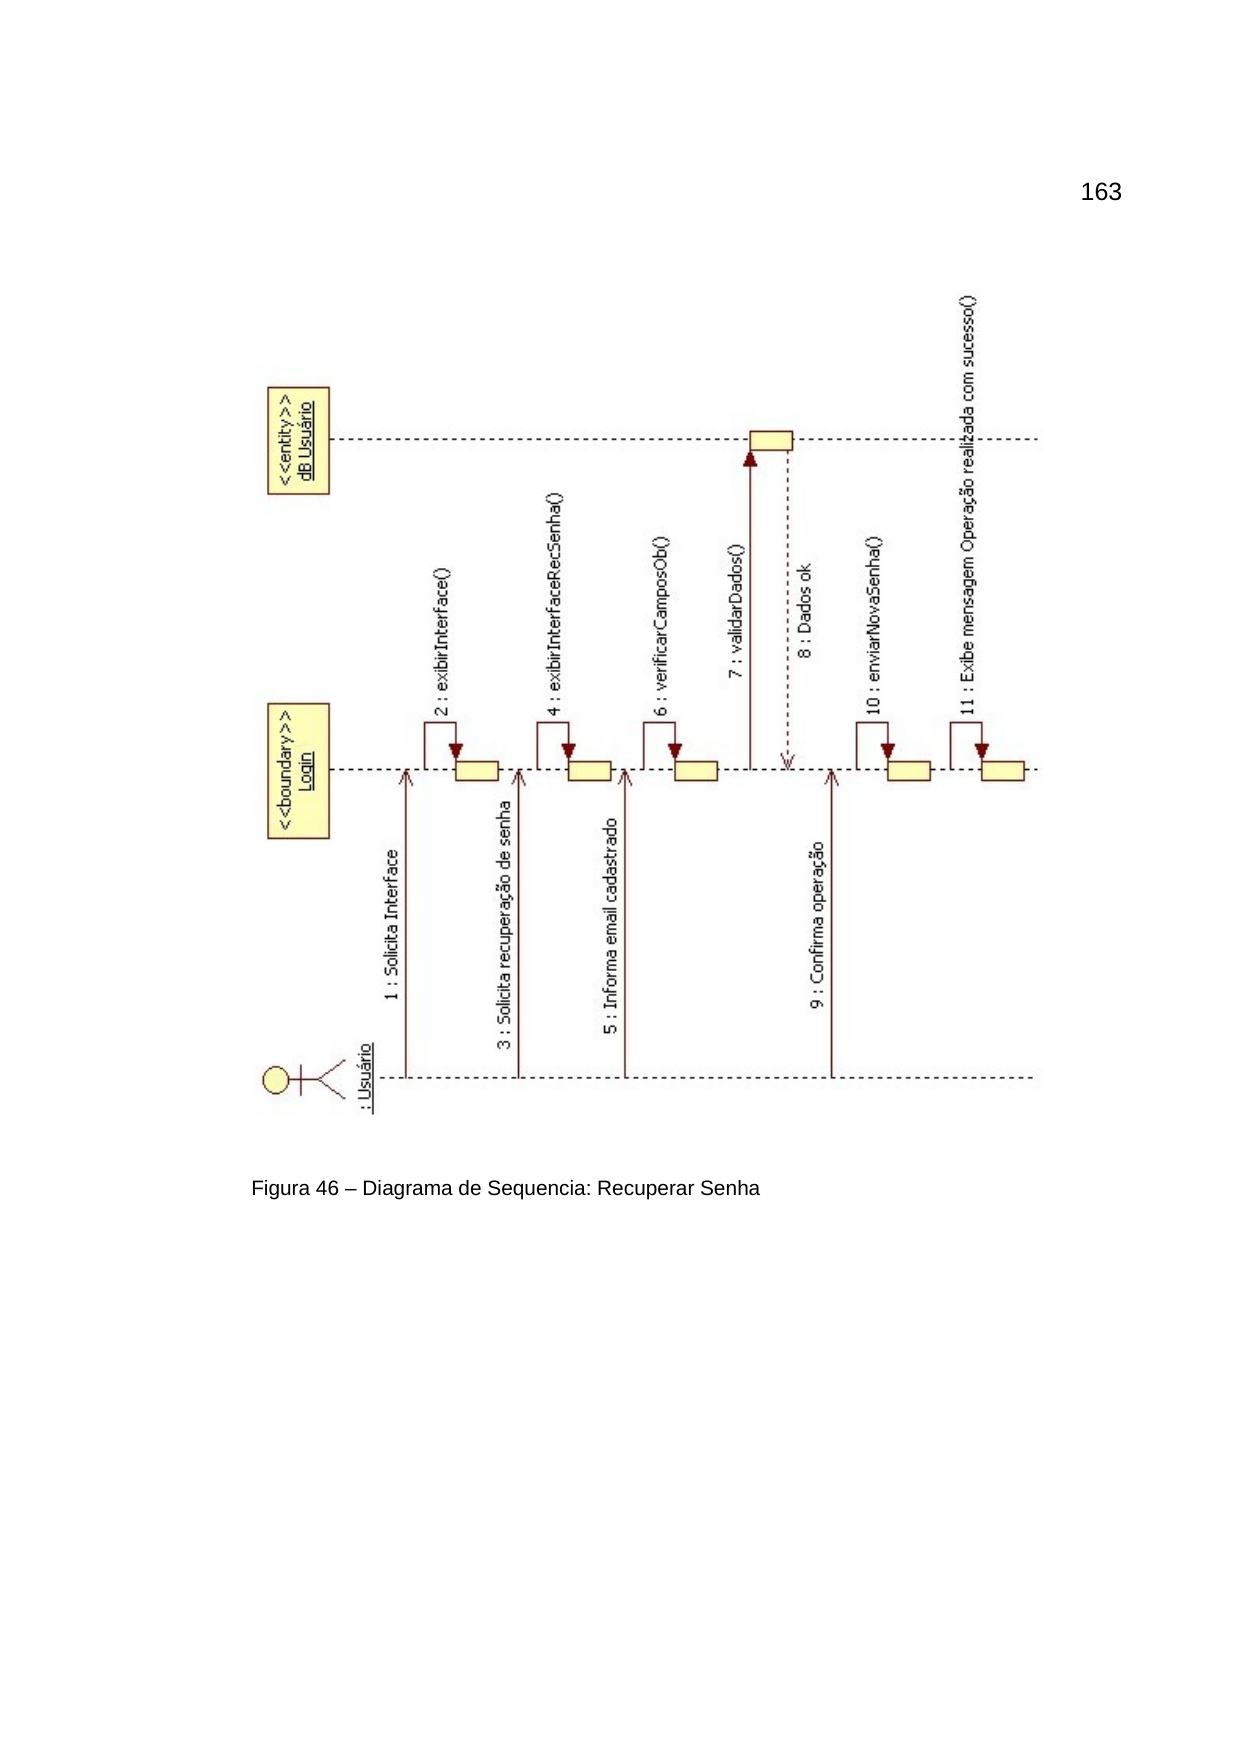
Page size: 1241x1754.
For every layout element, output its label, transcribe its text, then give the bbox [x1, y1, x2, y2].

text Figura 46 – Diagrama de Sequencia: Recuperar Senha [177, 1165, 1122, 1200]
picture [230, 265, 1069, 1165]
